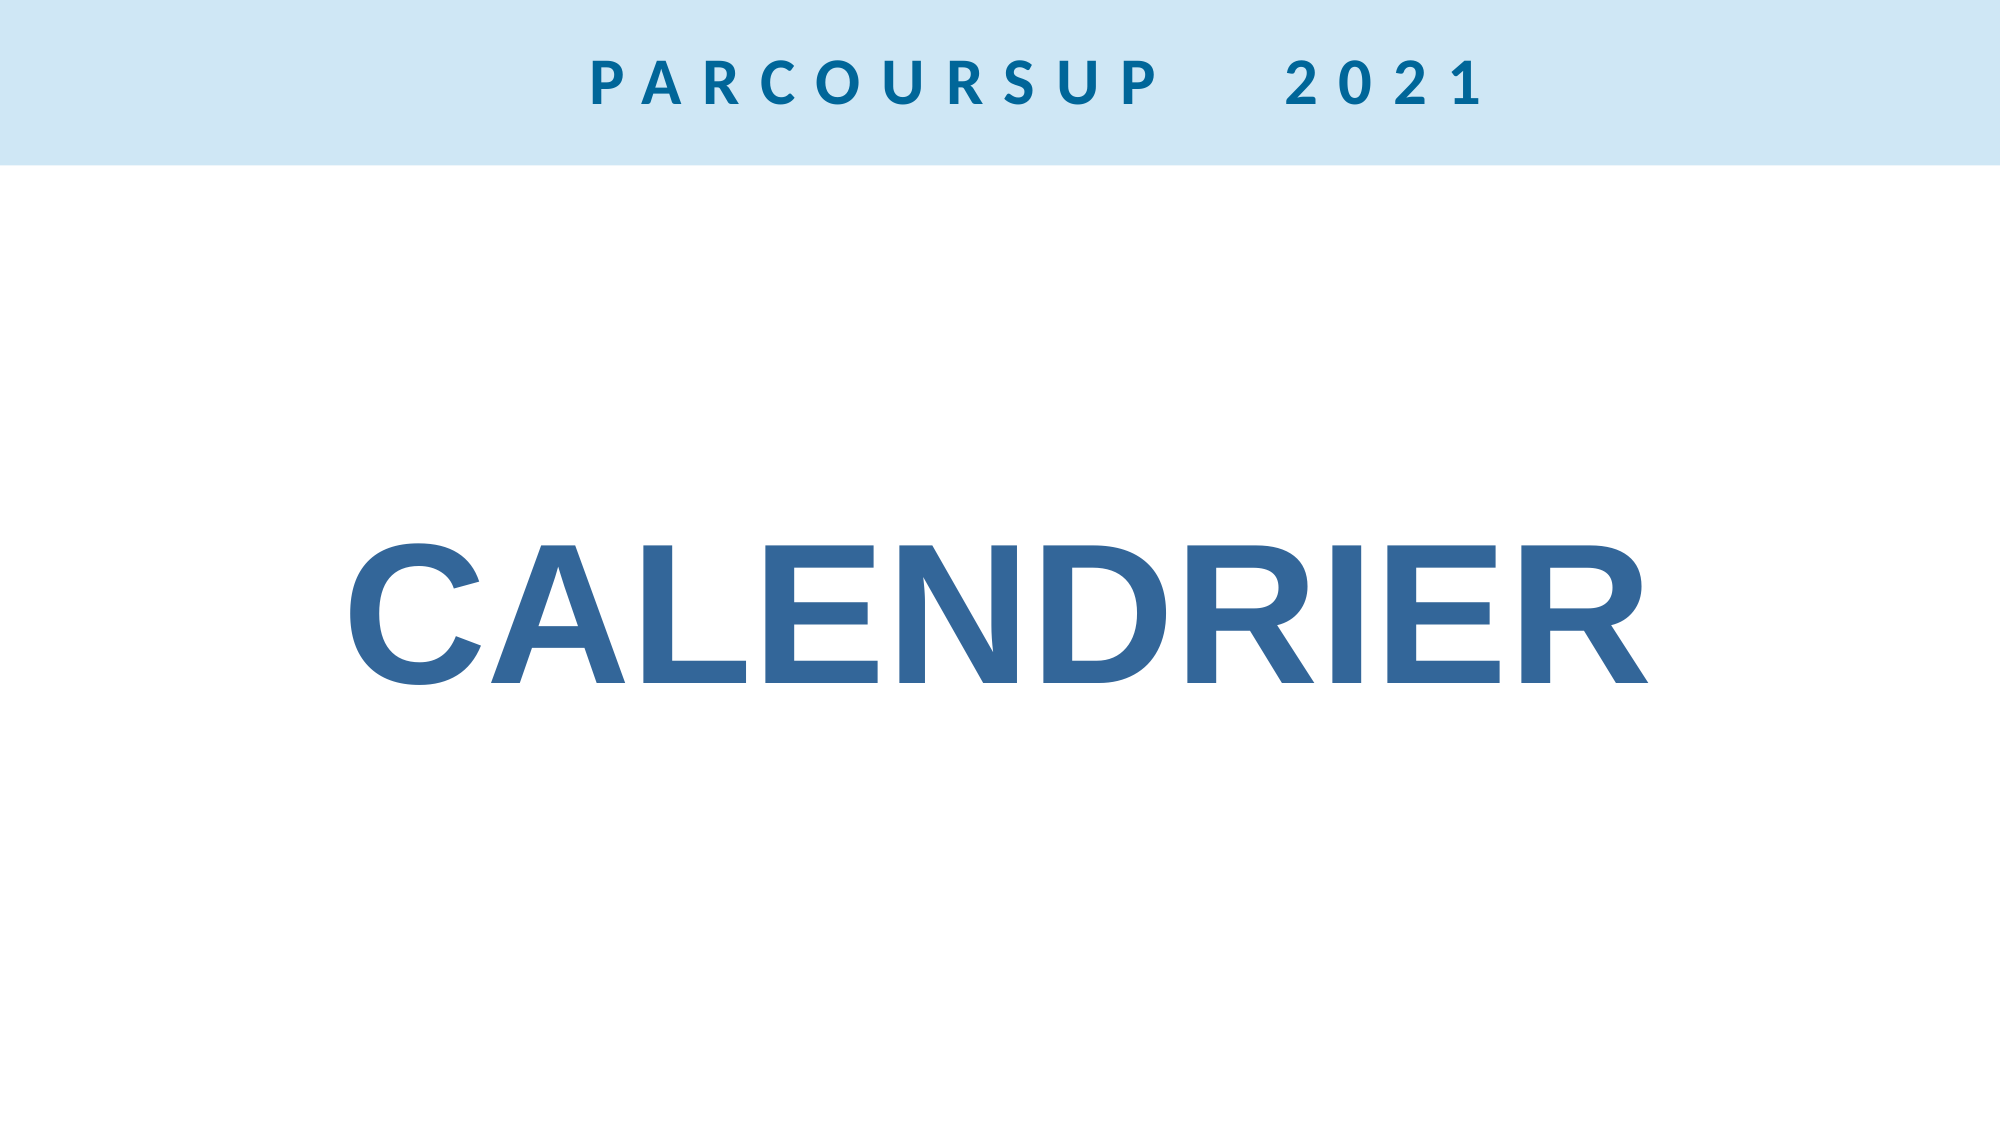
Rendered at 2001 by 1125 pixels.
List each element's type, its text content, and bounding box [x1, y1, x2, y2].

subtitle CALENDRIER [35, 142, 1961, 1087]
title PARCOURSUP 2021 [0, 0, 2000, 166]
